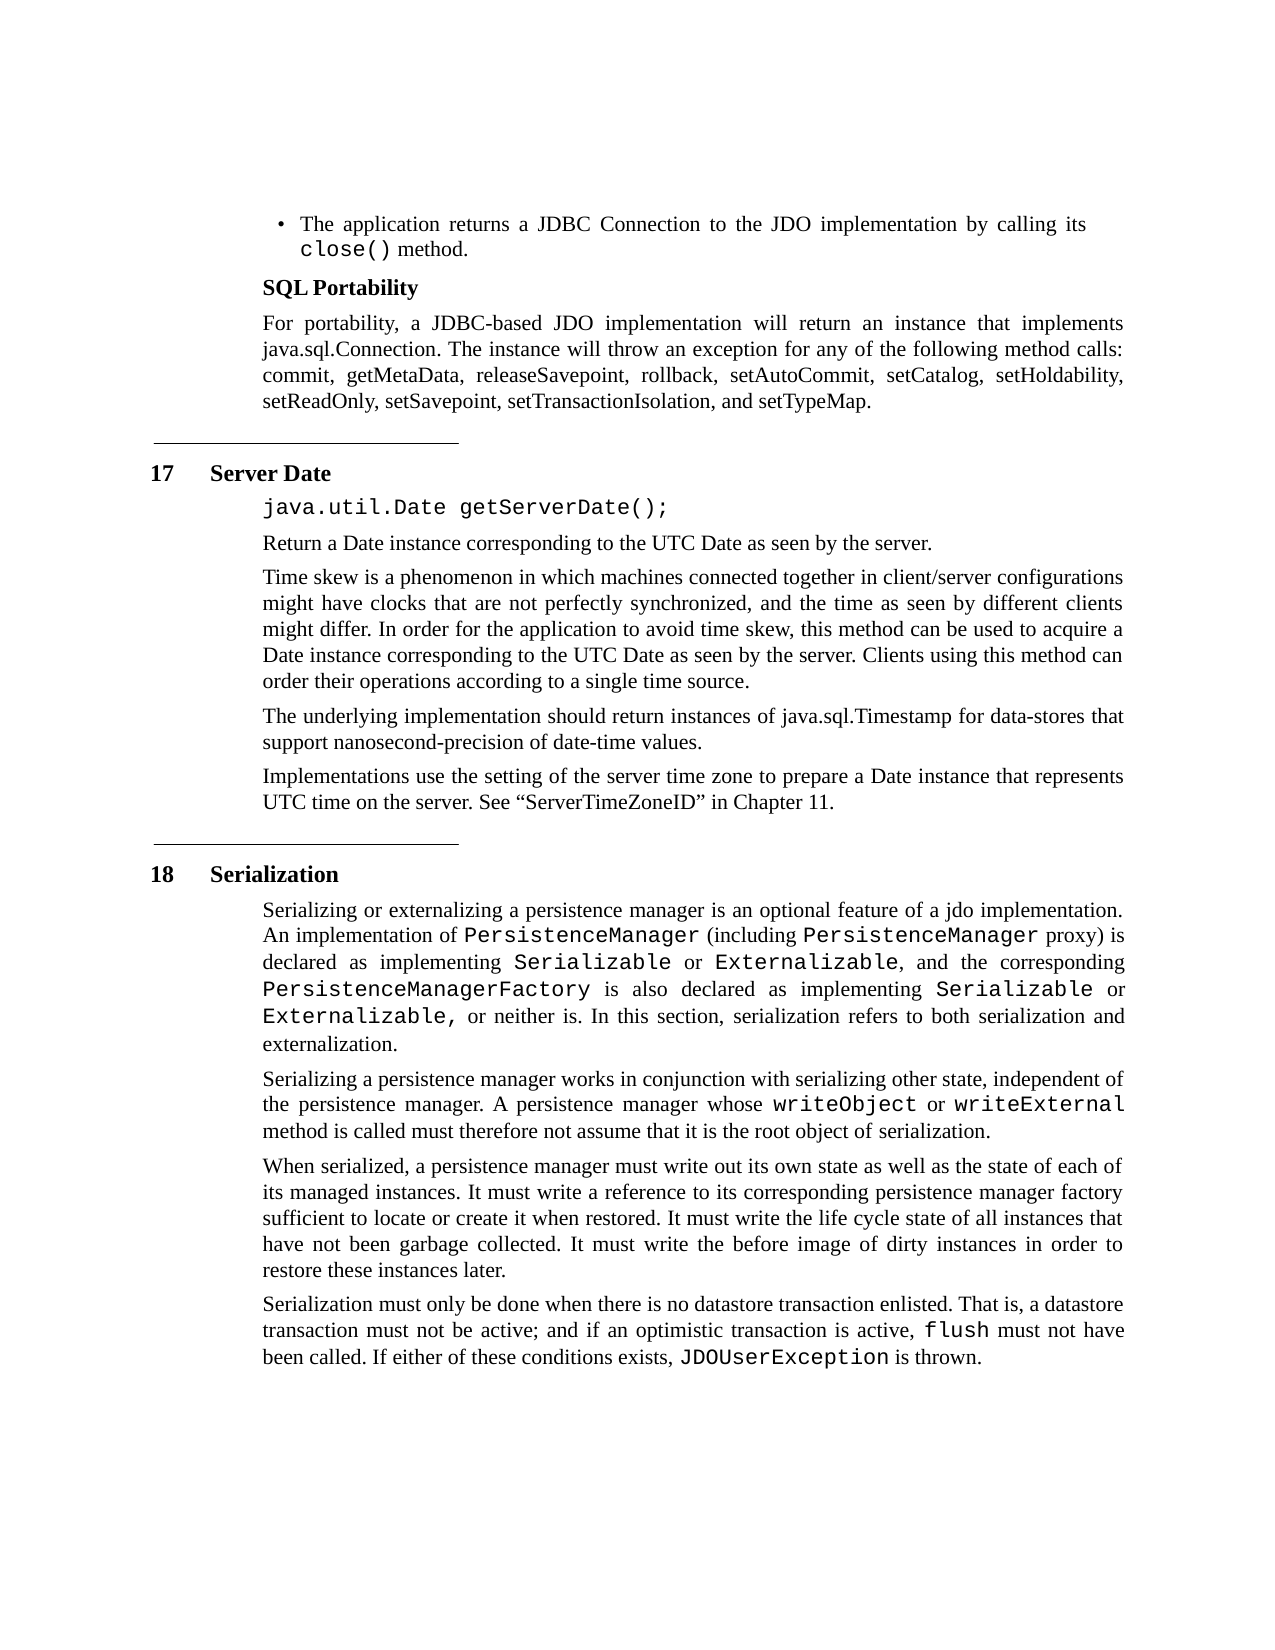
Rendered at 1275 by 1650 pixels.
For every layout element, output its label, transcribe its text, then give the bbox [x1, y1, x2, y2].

subtitle Serialization [150, 860, 1125, 888]
text The underlying implementation should return instances of java.sql.Timestamp for data-stores that support nanosecond-precision of date-time values. [262, 702, 1125, 754]
text When serialized, a persistence manager must write out its own state as well as the state of each of its managed instances. It must write a reference to its corresponding persistence manager factory sufficient to locate or create it when restored. It must write the life cycle state of all instances that have not been garbage collected. It must write the before image of dirty instances in order to restore these instances later. [262, 1152, 1125, 1282]
subtitle SQL Portability [150, 273, 1125, 301]
text For portability, a JDBC-based JDO implementation will return an instance that implements java.sql.Connection. The instance will throw an exception for any of the following method calls: commit, getMetaData, releaseSavepoint, rollback, setAutoCommit, setCatalog, setHoldability, setReadOnly, setSavepoint, setTransactionIsolation, and setTypeMap. [262, 309, 1125, 413]
text Serializing or externalizing a persistence manager is an optional feature of a jdo implementation. An implementation of PersistenceManager (including PersistenceManager proxy) is declared as implementing Serializable or Externalizable, and the corresponding PersistenceManagerFactory is also declared as implementing Serializable or Externalizable, or neither is. In this section, serialization refers to both serialization and externalization. [262, 896, 1125, 1056]
subtitle Server Date [150, 459, 1125, 486]
text Return a Date instance corresponding to the UTC Date as seen by the server. [262, 529, 1125, 555]
text Serializing a persistence manager works in conjunction with serializing other state, independent of the persistence manager. A persistence manager whose writeObject or writeExternal method is called must therefore not assume that it is the root object of serialization. [262, 1065, 1125, 1144]
text • The application returns a JDBC Connection to the JDO implementation by calling its close() method. [277, 210, 1087, 263]
text java.util.Date getServerDate(); [262, 495, 1125, 521]
text Time skew is a phenomenon in which machines connected together in client/server configurations might have clocks that are not perfectly synchronized, and the time as seen by different clients might differ. In order for the application to avoid time skew, this method can be used to acquire a Date instance corresponding to the UTC Date as seen by the server. Clients using this method can order their operations according to a single time source. [262, 563, 1125, 694]
text Implementations use the setting of the server time zone to prepare a Date instance that represents UTC time on the server. See “ServerTimeZoneID” in Chapter 11. [262, 762, 1125, 814]
text Serialization must only be done when there is no datastore transaction enlisted. That is, a datastore transaction must not be active; and if an optimistic transaction is active, flush must not have been called. If either of these conditions exists, JDOUserException is thrown. [262, 1291, 1125, 1371]
